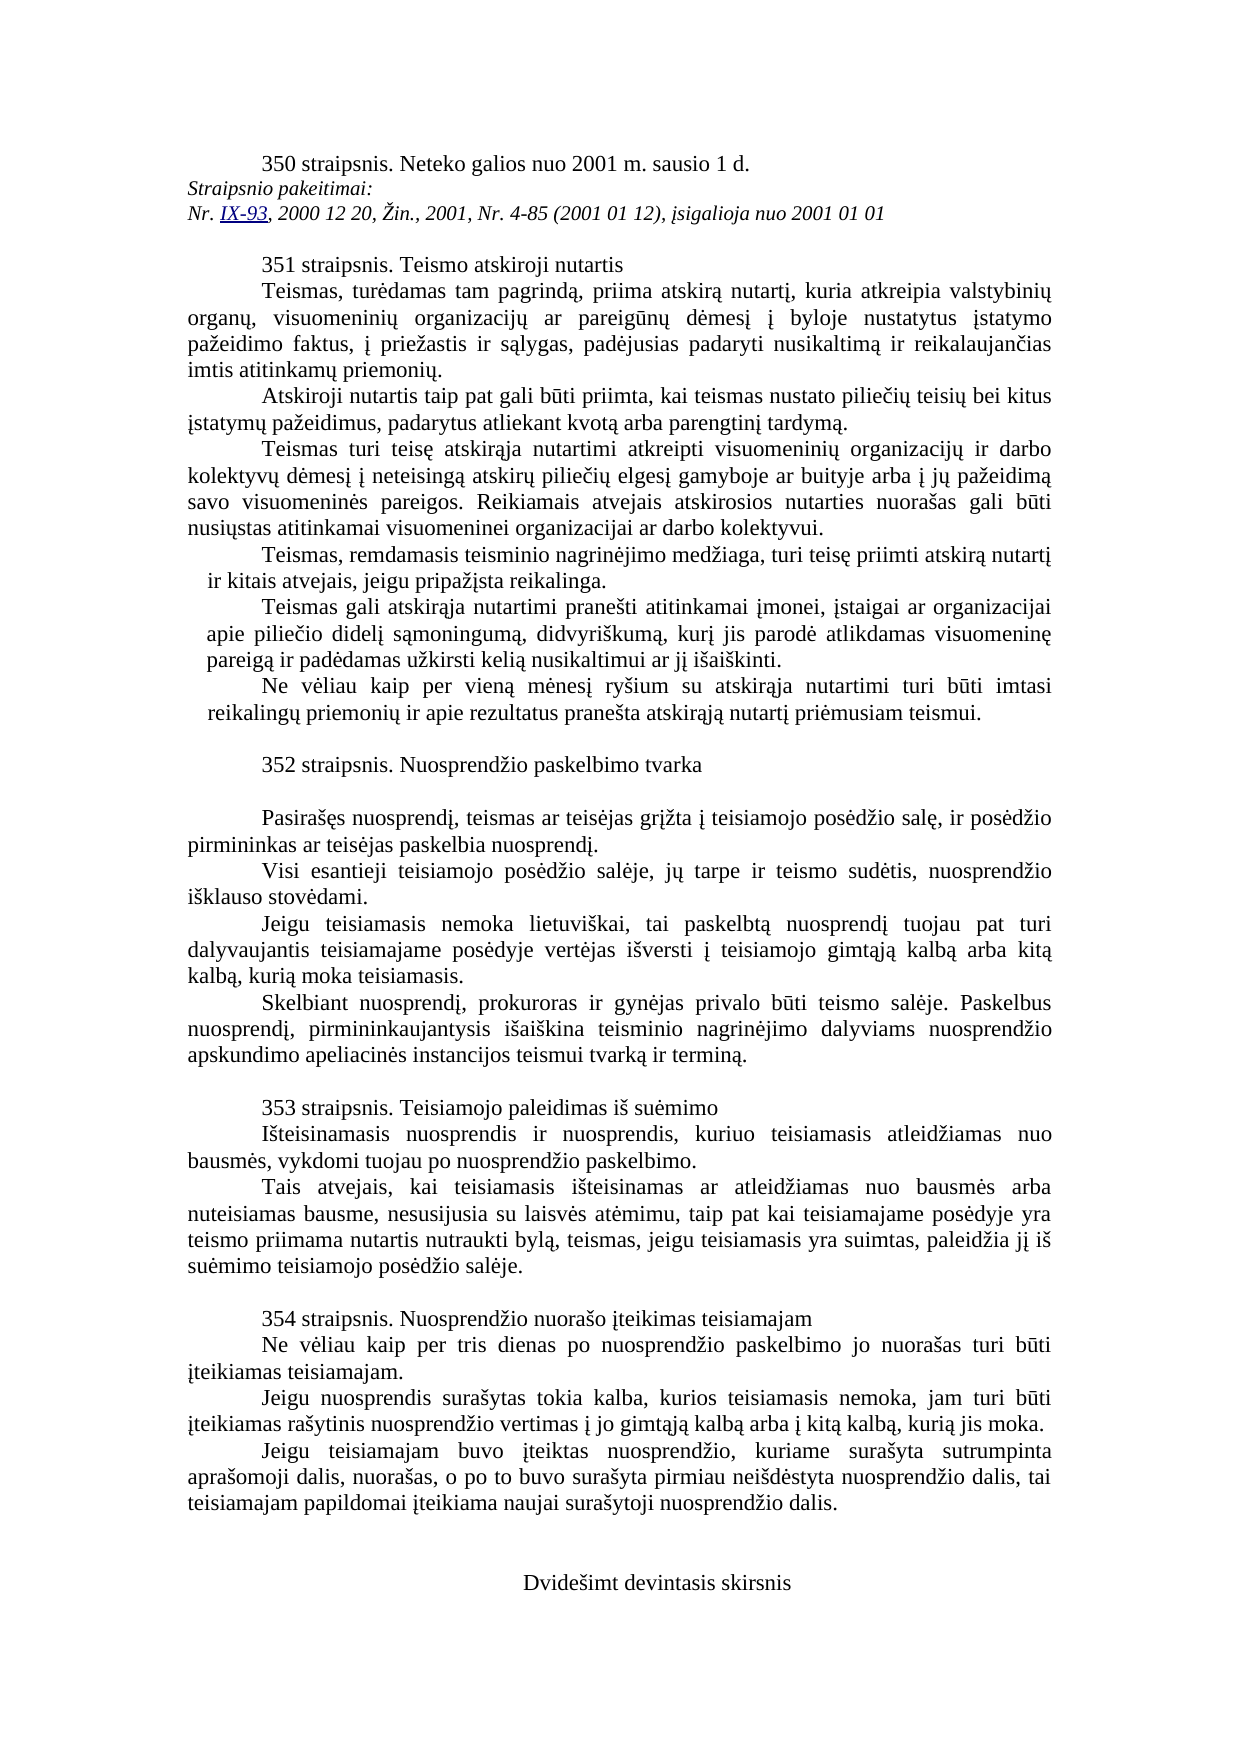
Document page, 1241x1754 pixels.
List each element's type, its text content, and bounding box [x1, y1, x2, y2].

text Straipsnio pakeitimai: [187, 176, 1053, 200]
text Ne vėliau kaip per vieną mėnesį ryšium su atskirąja nutartimi turi būti imtasi reikalingų priemonių ir apie rezultatus pranešta atskirąją nutartį priėmusiam teismui. [207, 672, 1053, 725]
text 351 straipsnis. Teismo atskiroji nutartis [214, 251, 1053, 277]
text 350 straipsnis. Neteko galios nuo 2001 m. sausio 1 d. [187, 150, 1053, 176]
text Nr. IX-93, 2000 12 20, Žin., 2001, Nr. 4-85 (2001 01 12), įsigalioja nuo 2001 01 01 [187, 200, 1053, 224]
text Teismas, turėdamas tam pagrindą, priima atskirą nutartį, kuria atkreipia valstybinių organų, visuomeninių organizacijų ar pareigūnų dėmesį į byloje nustatytus įstatymo pažeidimo faktus, į priežastis ir sąlygas, padėjusias padaryti nusikaltimą ir reikalaujančias imtis atitinkamų priemonių. [187, 277, 1053, 383]
text Jeigu teisiamasis nemoka lietuviškai, tai paskelbtą nuosprendį tuojau pat turi dalyvaujantis teisiamajame posėdyje vertėjas išversti į teisiamojo gimtąją kalbą arba kitą kalbą, kurią moka teisiamasis. [187, 910, 1053, 989]
text Skelbiant nuosprendį, prokuroras ir gynėjas privalo būti teismo salėje. Paskelbus nuosprendį, pirmininkaujantysis išaiškina teisminio nagrinėjimo dalyviams nuosprendžio apskundimo apeliacinės instancijos teismui tvarką ir terminą. [187, 989, 1053, 1068]
text Jeigu teisiamajam buvo įteiktas nuosprendžio, kuriame surašyta sutrumpinta aprašomoji dalis, nuorašas, o po to buvo surašyta pirmiau neišdėstyta nuosprendžio dalis, tai teisiamajam papildomai įteikiama naujai surašytoji nuosprendžio dalis. [187, 1437, 1053, 1516]
text Išteisinamasis nuosprendis ir nuosprendis, kuriuo teisiamasis atleidžiamas nuo bausmės, vykdomi tuojau po nuosprendžio paskelbimo. [187, 1121, 1053, 1173]
text 352 straipsnis. Nuosprendžio paskelbimo tvarka [187, 752, 1053, 778]
text Atskiroji nutartis taip pat gali būti priimta, kai teismas nustato piliečių teisių bei kitus įstatymų pažeidimus, padarytus atliekant kvotą arba parengtinį tardymą. [187, 383, 1053, 435]
text Ne vėliau kaip per tris dienas po nuosprendžio paskelbimo jo nuorašas turi būti įteikiamas teisiamajam. [187, 1331, 1053, 1384]
text Tais atvejais, kai teisiamasis išteisinamas ar atleidžiamas nuo bausmės arba nuteisiamas bausme, nesusijusia su laisvės atėmimu, taip pat kai teisiamajame posėdyje yra teismo priimama nutartis nutraukti bylą, teismas, jeigu teisiamasis yra suimtas, paleidžia jį iš suėmimo teisiamojo posėdžio salėje. [187, 1173, 1053, 1279]
text Teismas, remdamasis teisminio nagrinėjimo medžiaga, turi teisę priimti atskirą nutartį ir kitais atvejais, jeigu pripažįsta reikalinga. [207, 541, 1053, 593]
text 353 straipsnis. Teisiamojo paleidimas iš suėmimo [187, 1094, 1053, 1121]
text Teismas gali atskirąja nutartimi pranešti atitinkamai įmonei, įstaigai ar organizacijai apie piliečio didelį sąmoningumą, didvyriškumą, kurį jis parodė atlikdamas visuomeninę pareigą ir padėdamas užkirsti kelią nusikaltimui ar jį išaiškinti. [206, 593, 1053, 672]
text Dvidešimt devintasis skirsnis [187, 1568, 1053, 1595]
text Jeigu nuosprendis surašytas tokia kalba, kurios teisiamasis nemoka, jam turi būti įteikiamas rašytinis nuosprendžio vertimas į jo gimtąją kalbą arba į kitą kalbą, kurią jis moka. [187, 1384, 1053, 1437]
text 354 straipsnis. Nuosprendžio nuorašo įteikimas teisiamajam [261, 1305, 1053, 1331]
text Visi esantieji teisiamojo posėdžio salėje, jų tarpe ir teismo sudėtis, nuosprendžio išklauso stovėdami. [187, 857, 1053, 910]
text Pasirašęs nuosprendį, teismas ar teisėjas grįžta į teisiamojo posėdžio salę, ir posėdžio pirmininkas ar teisėjas paskelbia nuosprendį. [187, 804, 1053, 857]
text Teismas turi teisę atskirąja nutartimi atkreipti visuomeninių organizacijų ir darbo kolektyvų dėmesį į neteisingą atskirų piliečių elgesį gamyboje ar buityje arba į jų pažeidimą savo visuomeninės pareigos. Reikiamais atvejais atskirosios nutarties nuorašas gali būti nusiųstas atitinkamai visuomeninei organizacijai ar darbo kolektyvui. [187, 435, 1053, 541]
